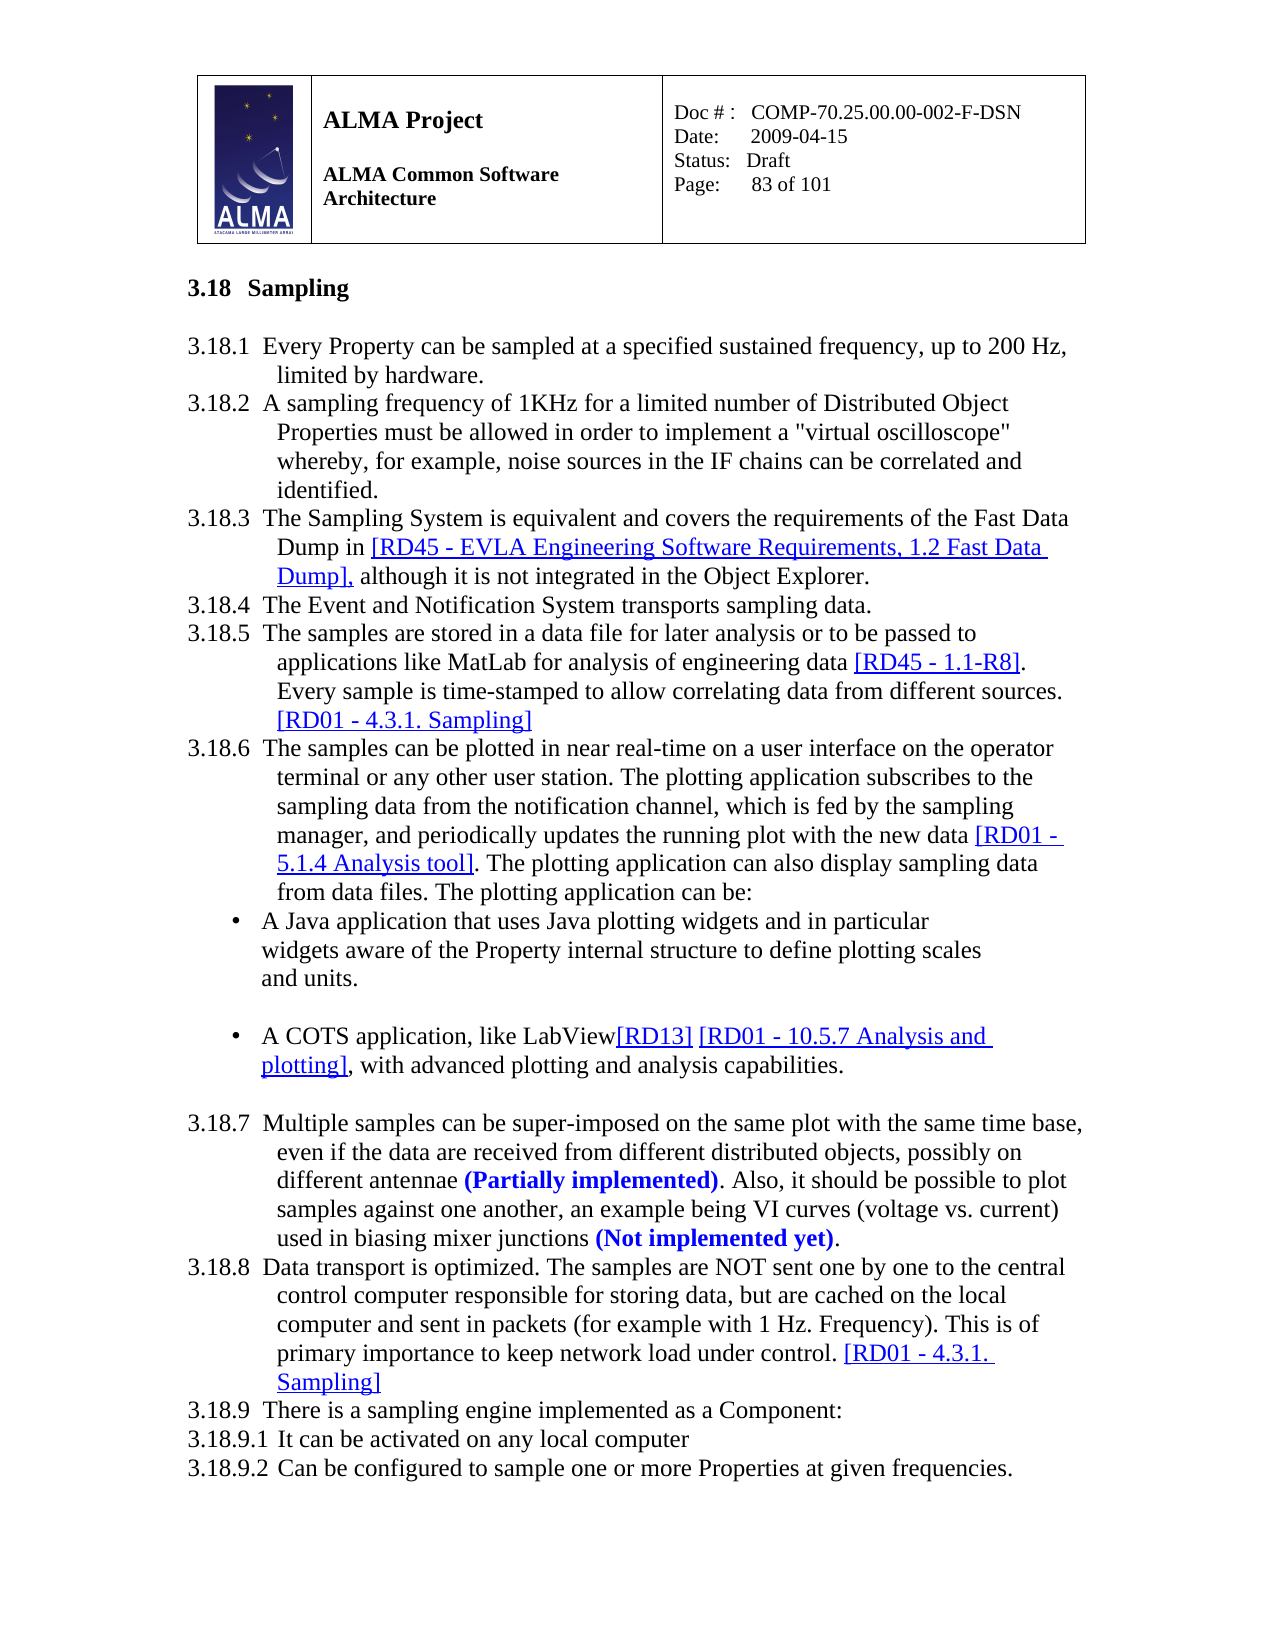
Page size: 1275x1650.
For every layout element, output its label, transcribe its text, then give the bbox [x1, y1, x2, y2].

picture [214, 85, 293, 235]
subtitle The Event and Notification System transports sampling data. [187, 590, 1087, 618]
subtitle Every Property can be sampled at a specified sustained frequency, up to 200 Hz, limited by hardware. [187, 331, 1087, 388]
subtitle The Sampling System is equivalent and covers the requirements of the Fast Data Dump in [RD45 - EVLA Engineering Software Requirements, 1.2 Fast Data Dump], although it is not integrated in the Object Explorer. [187, 503, 1087, 590]
subtitle Sampling [187, 273, 1087, 302]
subtitle The samples can be plotted in near real-time on a user interface on the operator terminal or any other user station. The plotting application subscribes to the sampling data from the notification channel, which is fed by the sampling manager, and periodically updates the running plot with the new data [RD01 - 5.1.4 Analysis tool]. The plotting application can also display sampling data from data files. The plotting application can be: [187, 733, 1087, 906]
list A COTS application, like LabView[RD13] [RD01 - 10.5.7 Analysis and plotting], with advanced plotting and analysis capabilities. [232, 1021, 1012, 1079]
subtitle There is a sampling engine implemented as a Component: [187, 1396, 1087, 1424]
list A Java application that uses Java plotting widgets and in particular widgets aware of the Property internal structure to define plotting scales and units. [232, 906, 1012, 992]
subtitle It can be activated on any local computer [187, 1424, 1087, 1453]
subtitle A sampling frequency of 1KHz for a limited number of Distributed Object Properties must be allowed in order to implement a "virtual oscilloscope" whereby, for example, noise sources in the IF chains can be correlated and identified. [187, 388, 1087, 503]
subtitle Can be configured to sample one or more Properties at given frequencies. [187, 1453, 1087, 1482]
subtitle Multiple samples can be super-imposed on the same plot with the same time base, even if the data are received from different distributed objects, possibly on different antennae (Partially implemented). Also, it should be possible to plot samples against one another, an example being VI curves (voltage vs. current) used in biasing mixer junctions (Not implemented yet). [187, 1108, 1087, 1252]
subtitle The samples are stored in a data file for later analysis or to be passed to applications like MatLab for analysis of engineering data [RD45 - 1.1-R8]. Every sample is time-stamped to allow correlating data from different sources. [RD01 - 4.3.1. Sampling] [187, 618, 1087, 733]
subtitle Data transport is optimized. The samples are NOT sent one by one to the central control computer responsible for storing data, but are cached on the local computer and sent in packets (for example with 1 Hz. Frequency). This is of primary importance to keep network load under control. [RD01 - 4.3.1. Sampling] [187, 1252, 1087, 1396]
